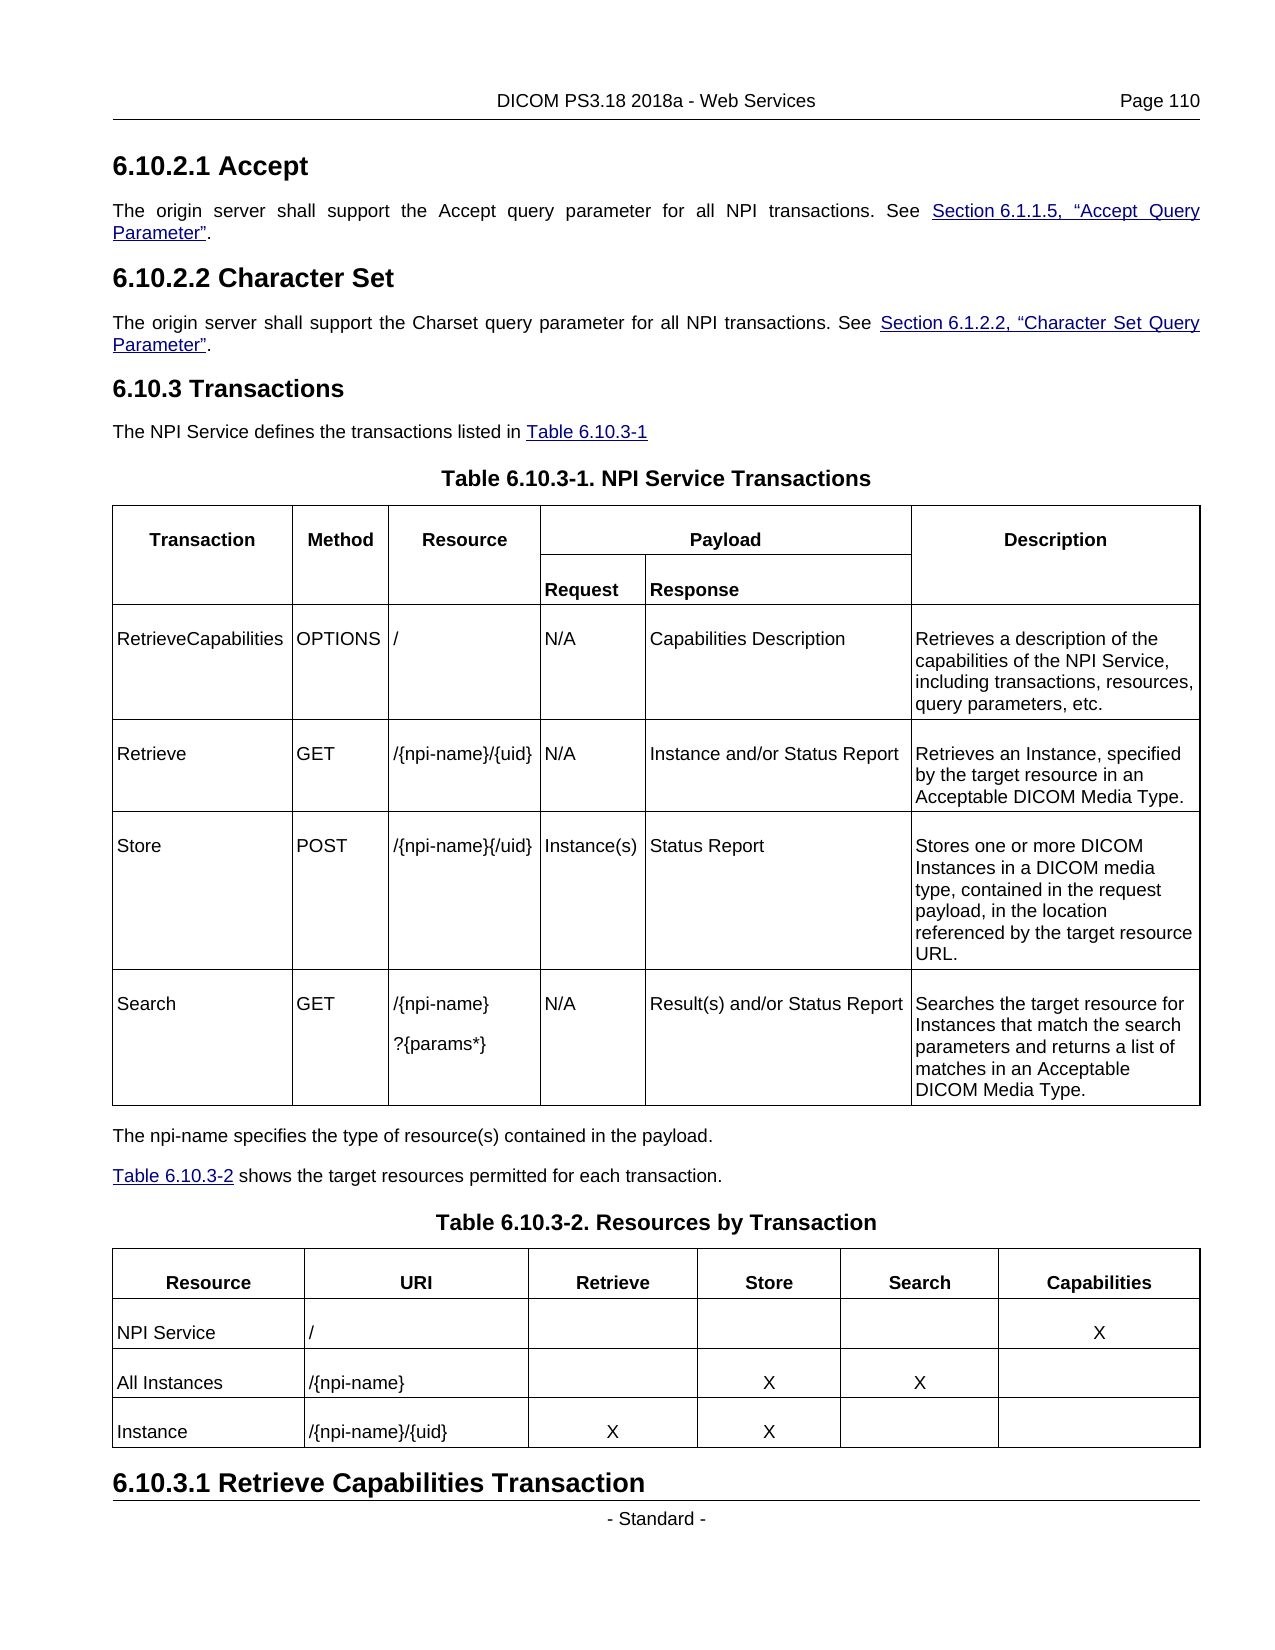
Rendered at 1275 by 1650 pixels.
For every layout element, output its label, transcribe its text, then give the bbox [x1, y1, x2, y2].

table_cell Retrieves an Instance, specified by the target resource in an Acceptable DICOM Media Type. [912, 720, 1199, 811]
table_cell Request [541, 555, 645, 604]
text 6.10.3 Transactions [112, 374, 1200, 402]
table_cell Capabilities Description [646, 605, 911, 718]
text The npi-name specifies the type of resource(s) contained in the payload. [112, 1124, 1200, 1146]
table_cell X [999, 1299, 1199, 1348]
text 6.10.2.2 Character Set [112, 262, 1200, 293]
table_cell Stores one or more DICOM Instances in a DICOM media type, contained in the request payload, in the location referenced by the target resource URL. [912, 812, 1199, 969]
table_header Search [841, 1249, 998, 1298]
table_cell / [389, 605, 540, 718]
table_cell N/A [541, 720, 645, 811]
table_cell X [841, 1349, 998, 1397]
table_cell Retrieve [113, 720, 292, 811]
table_cell RetrieveCapabilities [113, 605, 292, 718]
table_cell Retrieves a description of the capabilities of the NPI Service, including transactions, resources, query parameters, etc. [912, 605, 1199, 718]
text Table 6.10.3-2. Resources by Transaction [112, 1209, 1200, 1235]
table_cell POST [293, 812, 388, 969]
text The origin server shall support the Charset query parameter for all NPI transactions. See Section 6.1.2.2, “Character Set Query Parameter”. [112, 312, 1200, 355]
table_cell [529, 1349, 697, 1397]
table_cell GET [293, 720, 388, 811]
table_header Capabilities [999, 1249, 1199, 1298]
table_cell /{npi-name}/{uid} [305, 1398, 528, 1447]
table_cell Instance(s) [541, 812, 645, 969]
text Table 6.10.3-2 shows the target resources permitted for each transaction. [112, 1165, 1200, 1186]
table_cell /{npi-name}{/uid} [389, 812, 540, 969]
text 6.10.3.1 Retrieve Capabilities Transaction [112, 1467, 1200, 1498]
table_cell [529, 1299, 697, 1348]
table_cell N/A [541, 970, 645, 1105]
text The origin server shall support the Accept query parameter for all NPI transactions. See Section 6.1.1.5, “Accept Query Parameter”. [112, 200, 1200, 243]
table_cell All Instances [113, 1349, 304, 1397]
table_header URI [305, 1249, 528, 1298]
table_cell N/A [541, 605, 645, 718]
table_cell Instance [113, 1398, 304, 1447]
table_header Method [293, 506, 388, 604]
table_header Store [698, 1249, 840, 1298]
table_header Description [912, 506, 1199, 604]
table_cell [999, 1349, 1199, 1397]
text The NPI Service defines the transactions listed in Table 6.10.3-1 [112, 421, 1200, 443]
table_cell X [529, 1398, 697, 1447]
text 6.10.2.1 Accept [112, 150, 1200, 181]
table_cell Response [646, 555, 911, 604]
table_cell [841, 1398, 998, 1447]
table_cell /{npi-name} [305, 1349, 528, 1397]
table_cell Search [113, 970, 292, 1105]
table_cell / [305, 1299, 528, 1348]
table_cell X [698, 1349, 840, 1397]
table_cell Instance and/or Status Report [646, 720, 911, 811]
table_cell X [698, 1398, 840, 1447]
table_cell [999, 1398, 1199, 1447]
table_header Resource [113, 1249, 304, 1298]
table_cell OPTIONS [293, 605, 388, 718]
table_cell Store [113, 812, 292, 969]
table_header Transaction [113, 506, 292, 604]
table_header Retrieve [529, 1249, 697, 1298]
text Table 6.10.3-1. NPI Service Transactions [112, 465, 1200, 491]
table_cell Searches the target resource for Instances that match the search parameters and returns a list of matches in an Acceptable DICOM Media Type. [912, 970, 1199, 1105]
table_cell Status Report [646, 812, 911, 969]
table_cell [698, 1299, 840, 1348]
table_cell NPI Service [113, 1299, 304, 1348]
table_cell [841, 1299, 998, 1348]
table_cell /{npi-name} ?{params*} [389, 970, 540, 1105]
table_header Resource [389, 506, 540, 604]
table_cell GET [293, 970, 388, 1105]
table_cell Result(s) and/or Status Report [646, 970, 911, 1105]
table_header Payload [541, 506, 911, 554]
table_cell /{npi-name}/{uid} [389, 720, 540, 811]
